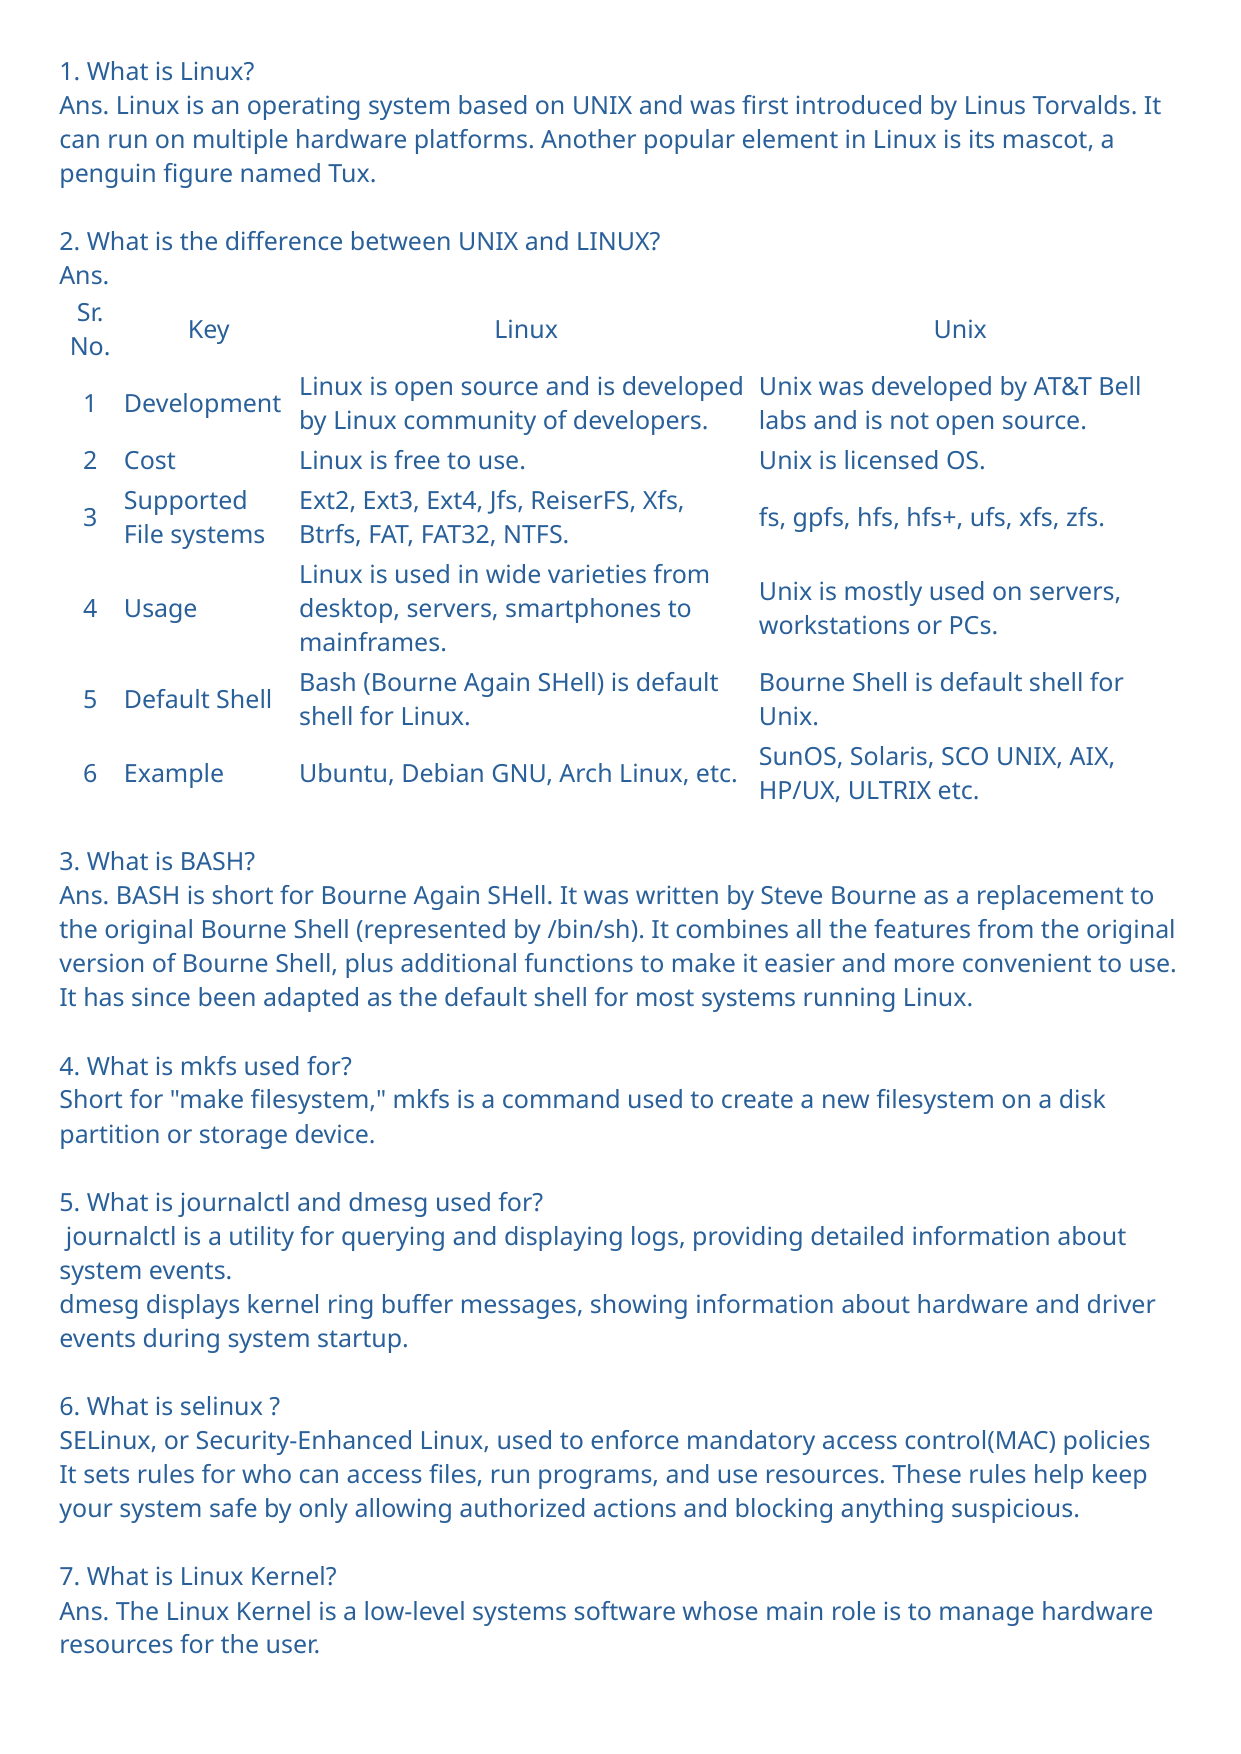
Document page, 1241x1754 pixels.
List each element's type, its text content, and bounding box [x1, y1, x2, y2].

text 4. What is mkfs used for? [59, 1048, 1184, 1082]
table_header Key [121, 292, 296, 366]
table_cell Unix is mostly used on servers, workstations or PCs. [756, 554, 1164, 662]
text dmesg displays kernel ring buffer messages, showing information about hardware and driver events during system startup. [59, 1287, 1184, 1355]
text It sets rules for who can access files, run programs, and use resources. These rules help keep your system safe by only allowing authorized actions and blocking anything suspicious. [59, 1457, 1184, 1525]
table_cell Example [121, 736, 296, 810]
table_cell Cost [121, 440, 296, 480]
table_cell Linux is used in wide varieties from desktop, servers, smartphones to mainframes. [296, 554, 756, 662]
text 1. What is Linux? [59, 53, 1184, 88]
text SELinux, or Security-Enhanced Linux, used to enforce mandatory access control(MAC) policies [59, 1423, 1184, 1457]
table_cell Ubuntu, Debian GNU, Arch Linux, etc. [296, 736, 756, 810]
table_header Linux [296, 292, 756, 366]
table_cell 2 [59, 440, 121, 480]
table_cell Supported File systems [121, 480, 296, 554]
text journalctl is a utility for querying and displaying logs, providing detailed information about system events. [59, 1218, 1184, 1287]
text 7. What is Linux Kernel? [59, 1559, 1184, 1593]
table_cell 4 [59, 554, 121, 662]
table_cell Bash (Bourne Again SHell) is default shell for Linux. [296, 662, 756, 736]
text Ans. BASH is short for Bourne Again SHell. It was written by Steve Bourne as a replacement to the original Bourne Shell (represented by /bin/sh). It combines all the features from the original version of Bourne Shell, plus additional functions to make it easier and more convenient to use. It has since been adapted as the default shell for most systems running Linux. [59, 878, 1184, 1014]
table_cell 1 [59, 366, 121, 440]
text 6. What is selinux ? [59, 1389, 1184, 1423]
table_cell Linux is open source and is developed by Linux community of developers. [296, 366, 756, 440]
table_cell Linux is free to use. [296, 440, 756, 480]
text 3. What is BASH? [59, 844, 1184, 878]
text Short for "make filesystem," mkfs is a command used to create a new filesystem on a disk partition or storage device. [59, 1082, 1184, 1150]
table_header Unix [756, 292, 1164, 366]
table_cell SunOS, Solaris, SCO UNIX, AIX, HP/UX, ULTRIX etc. [756, 736, 1164, 810]
table_cell 3 [59, 480, 121, 554]
text 5. What is journalctl and dmesg used for? [59, 1184, 1184, 1218]
table_cell Development [121, 366, 296, 440]
table_cell Usage [121, 554, 296, 662]
text Ans. [59, 258, 1184, 292]
table_header Sr. No. [59, 292, 121, 366]
text Ans. The Linux Kernel is a low-level systems software whose main role is to manage hardware resources for the user. [59, 1593, 1184, 1661]
text 2. What is the difference between UNIX and LINUX? [59, 224, 1184, 258]
table_cell fs, gpfs, hfs, hfs+, ufs, xfs, zfs. [756, 480, 1164, 554]
table_cell Unix was developed by AT&T Bell labs and is not open source. [756, 366, 1164, 440]
table_cell 6 [59, 736, 121, 810]
table_cell Bourne Shell is default shell for Unix. [756, 662, 1164, 736]
table_cell Unix is licensed OS. [756, 440, 1164, 480]
table_cell Ext2, Ext3, Ext4, Jfs, ReiserFS, Xfs, Btrfs, FAT, FAT32, NTFS. [296, 480, 756, 554]
text Ans. Linux is an operating system based on UNIX and was first introduced by Linus Torvalds. It can run on multiple hardware platforms. Another popular element in Linux is its mascot, a penguin figure named Tux. [59, 88, 1184, 190]
table_cell 5 [59, 662, 121, 736]
table_cell Default Shell [121, 662, 296, 736]
